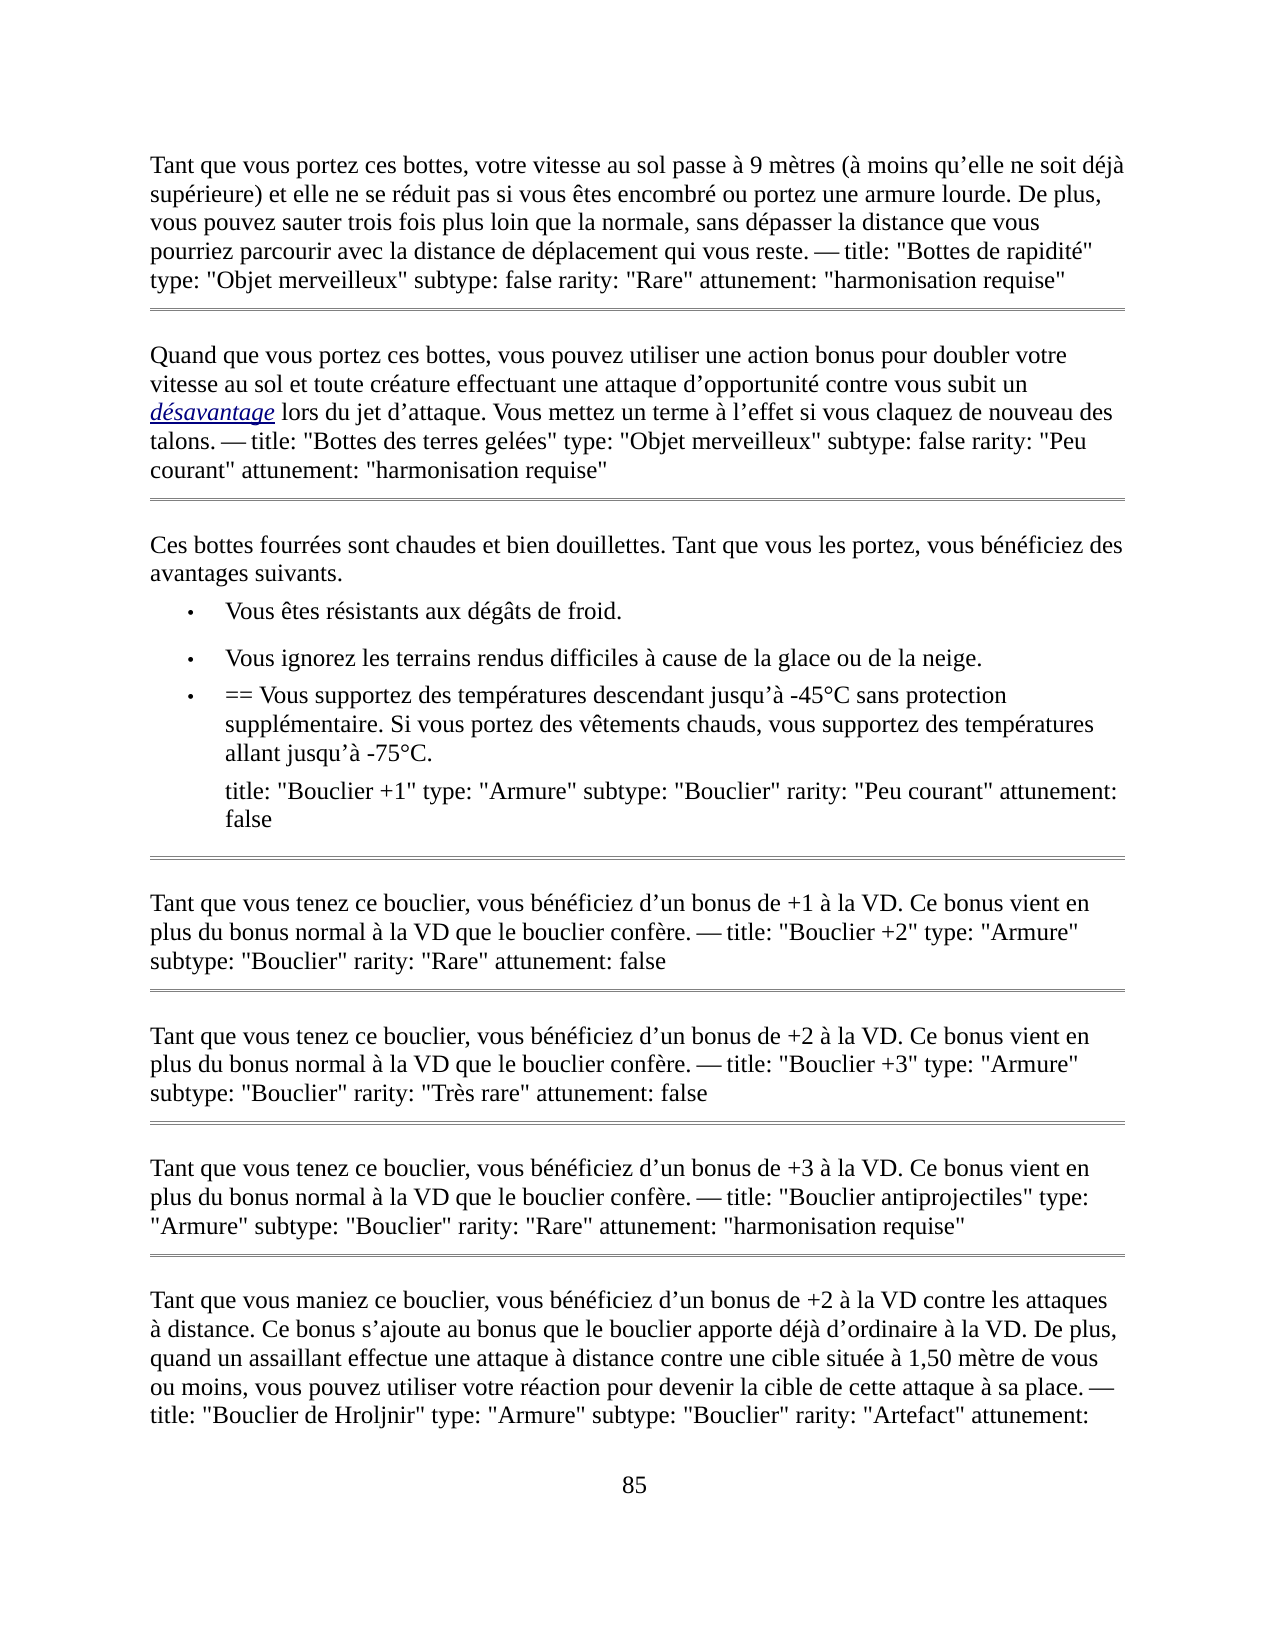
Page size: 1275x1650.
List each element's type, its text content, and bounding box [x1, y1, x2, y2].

list title: "Bouclier +1" type: "Armure" subtype: "Bouclier" rarity: "Peu courant" attunement: false [187, 776, 1125, 833]
text Tant que vous tenez ce bouclier, vous bénéficiez d’un bonus de +1 à la VD. Ce bonus vient en plus du bonus normal à la VD que le bouclier confère. — title: "Bouclier +2" type: "Armure" subtype: "Bouclier" rarity: "Rare" attunement: false [150, 888, 1125, 975]
list == Vous supportez des températures descendant jusqu’à -45°C sans protection supplémentaire. Si vous portez des vêtements chauds, vous supportez des températures allant jusqu’à -75°C. [187, 681, 1125, 767]
text Tant que vous maniez ce bouclier, vous bénéficiez d’un bonus de +2 à la VD contre les attaques à distance. Ce bonus s’ajoute au bonus que le bouclier apporte déjà d’ordinaire à la VD. De plus, quand un assaillant effectue une attaque à distance contre une cible située à 1,50 mètre de vous ou moins, vous pouvez utiliser votre réaction pour devenir la cible de cette attaque à sa place. — title: "Bouclier de Hroljnir" type: "Armure" subtype: "Bouclier" rarity: "Artefact" attunement: [150, 1286, 1125, 1429]
text Tant que vous tenez ce bouclier, vous bénéficiez d’un bonus de +3 à la VD. Ce bonus vient en plus du bonus normal à la VD que le bouclier confère. — title: "Bouclier antiprojectiles" type: "Armure" subtype: "Bouclier" rarity: "Rare" attunement: "harmonisation requise" [150, 1153, 1125, 1239]
text Quand que vous portez ces bottes, vous pouvez utiliser une action bonus pour doubler votre vitesse au sol et toute créature effectuant une attaque d’opportunité contre vous subit un désavantage lors du jet d’attaque. Vous mettez un terme à l’effet si vous claquez de nouveau des talons. — title: "Bottes des terres gelées" type: "Objet merveilleux" subtype: false rarity: "Peu courant" attunement: "harmonisation requise" [150, 340, 1125, 484]
list Vous êtes résistants aux dégâts de froid. [187, 596, 1125, 625]
text Ces bottes fourrées sont chaudes et bien douillettes. Tant que vous les portez, vous bénéficiez des avantages suivants. [150, 530, 1125, 587]
list Vous ignorez les terrains rendus difficiles à cause de la glace ou de la neige. [187, 643, 1125, 672]
text Tant que vous portez ces bottes, votre vitesse au sol passe à 9 mètres (à moins qu’elle ne soit déjà supérieure) et elle ne se réduit pas si vous êtes encombré ou portez une armure lourde. De plus, vous pouvez sauter trois fois plus loin que la normale, sans dépasser la distance que vous pourriez parcourir avec la distance de déplacement qui vous reste. — title: "Bottes de rapidité" type: "Objet merveilleux" subtype: false rarity: "Rare" attunement: "harmonisation requise" [150, 150, 1125, 294]
text Tant que vous tenez ce bouclier, vous bénéficiez d’un bonus de +2 à la VD. Ce bonus vient en plus du bonus normal à la VD que le bouclier confère. — title: "Bouclier +3" type: "Armure" subtype: "Bouclier" rarity: "Très rare" attunement: false [150, 1021, 1125, 1107]
